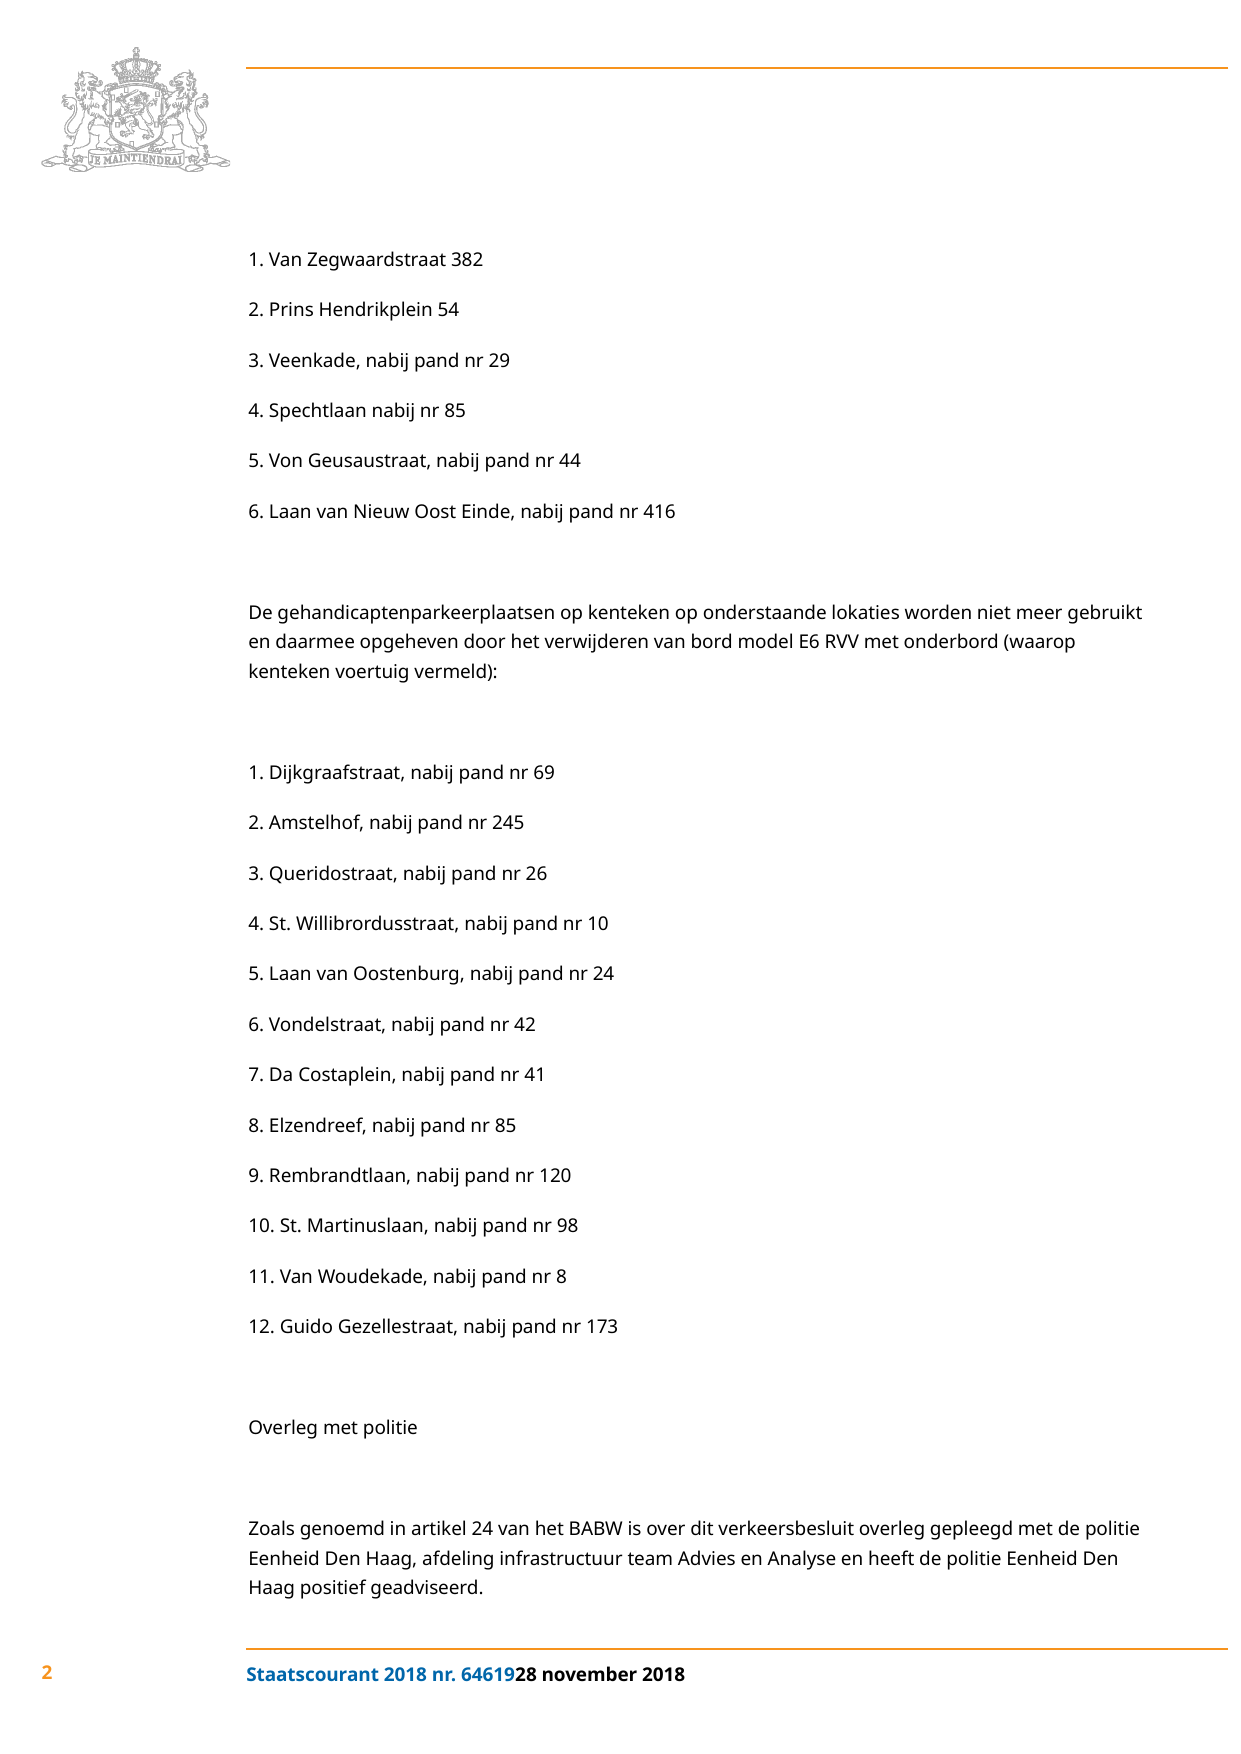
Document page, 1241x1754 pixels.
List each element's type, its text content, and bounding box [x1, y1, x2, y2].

text Overleg met politie [248, 1414, 1152, 1440]
text 4. St. Willibrordusstraat, nabij pand nr 10 [248, 910, 1152, 936]
text 8. Elzendreef, nabij pand nr 85 [248, 1112, 1152, 1138]
text 6. Vondelstraat, nabij pand nr 42 [248, 1011, 1152, 1037]
text 1. Dijkgraafstraat, nabij pand nr 69 [248, 759, 1152, 785]
picture [41, 47, 231, 172]
text 5. Von Geusaustraat, nabij pand nr 44 [248, 448, 1152, 473]
text 12. Guido Gezellestraat, nabij pand nr 173 [248, 1313, 1152, 1339]
text 5. Laan van Oostenburg, nabij pand nr 24 [248, 961, 1152, 986]
text De gehandicaptenparkeerplaatsen op kenteken op onderstaande lokaties worden niet meer gebruikt en daarmee opgeheven door het verwijderen van bord model E6 RVV met onderbord (waarop kenteken voertuig vermeld): [248, 599, 1152, 684]
text 2. Prins Hendrikplein 54 [248, 296, 1152, 322]
text 9. Rembrandtlaan, nabij pand nr 120 [248, 1162, 1152, 1188]
text 7. Da Costaplein, nabij pand nr 41 [248, 1061, 1152, 1087]
text 1. Van Zegwaardstraat 382 [248, 246, 1152, 272]
text 2. Amstelhof, nabij pand nr 245 [248, 809, 1152, 835]
text 3. Queridostraat, nabij pand nr 26 [248, 860, 1152, 886]
text Zoals genoemd in artikel 24 van het BABW is over dit verkeersbesluit overleg gepleegd met de politie Eenheid Den Haag, afdeling infrastructuur team Advies en Analyse en heeft de politie Eenheid Den Haag positief geadviseerd. [248, 1515, 1152, 1600]
text 3. Veenkade, nabij pand nr 29 [248, 347, 1152, 373]
text 10. St. Martinuslaan, nabij pand nr 98 [248, 1213, 1152, 1238]
text 6. Laan van Nieuw Oost Einde, nabij pand nr 416 [248, 498, 1152, 524]
text 4. Spechtlaan nabij nr 85 [248, 397, 1152, 423]
text 11. Van Woudekade, nabij pand nr 8 [248, 1263, 1152, 1289]
